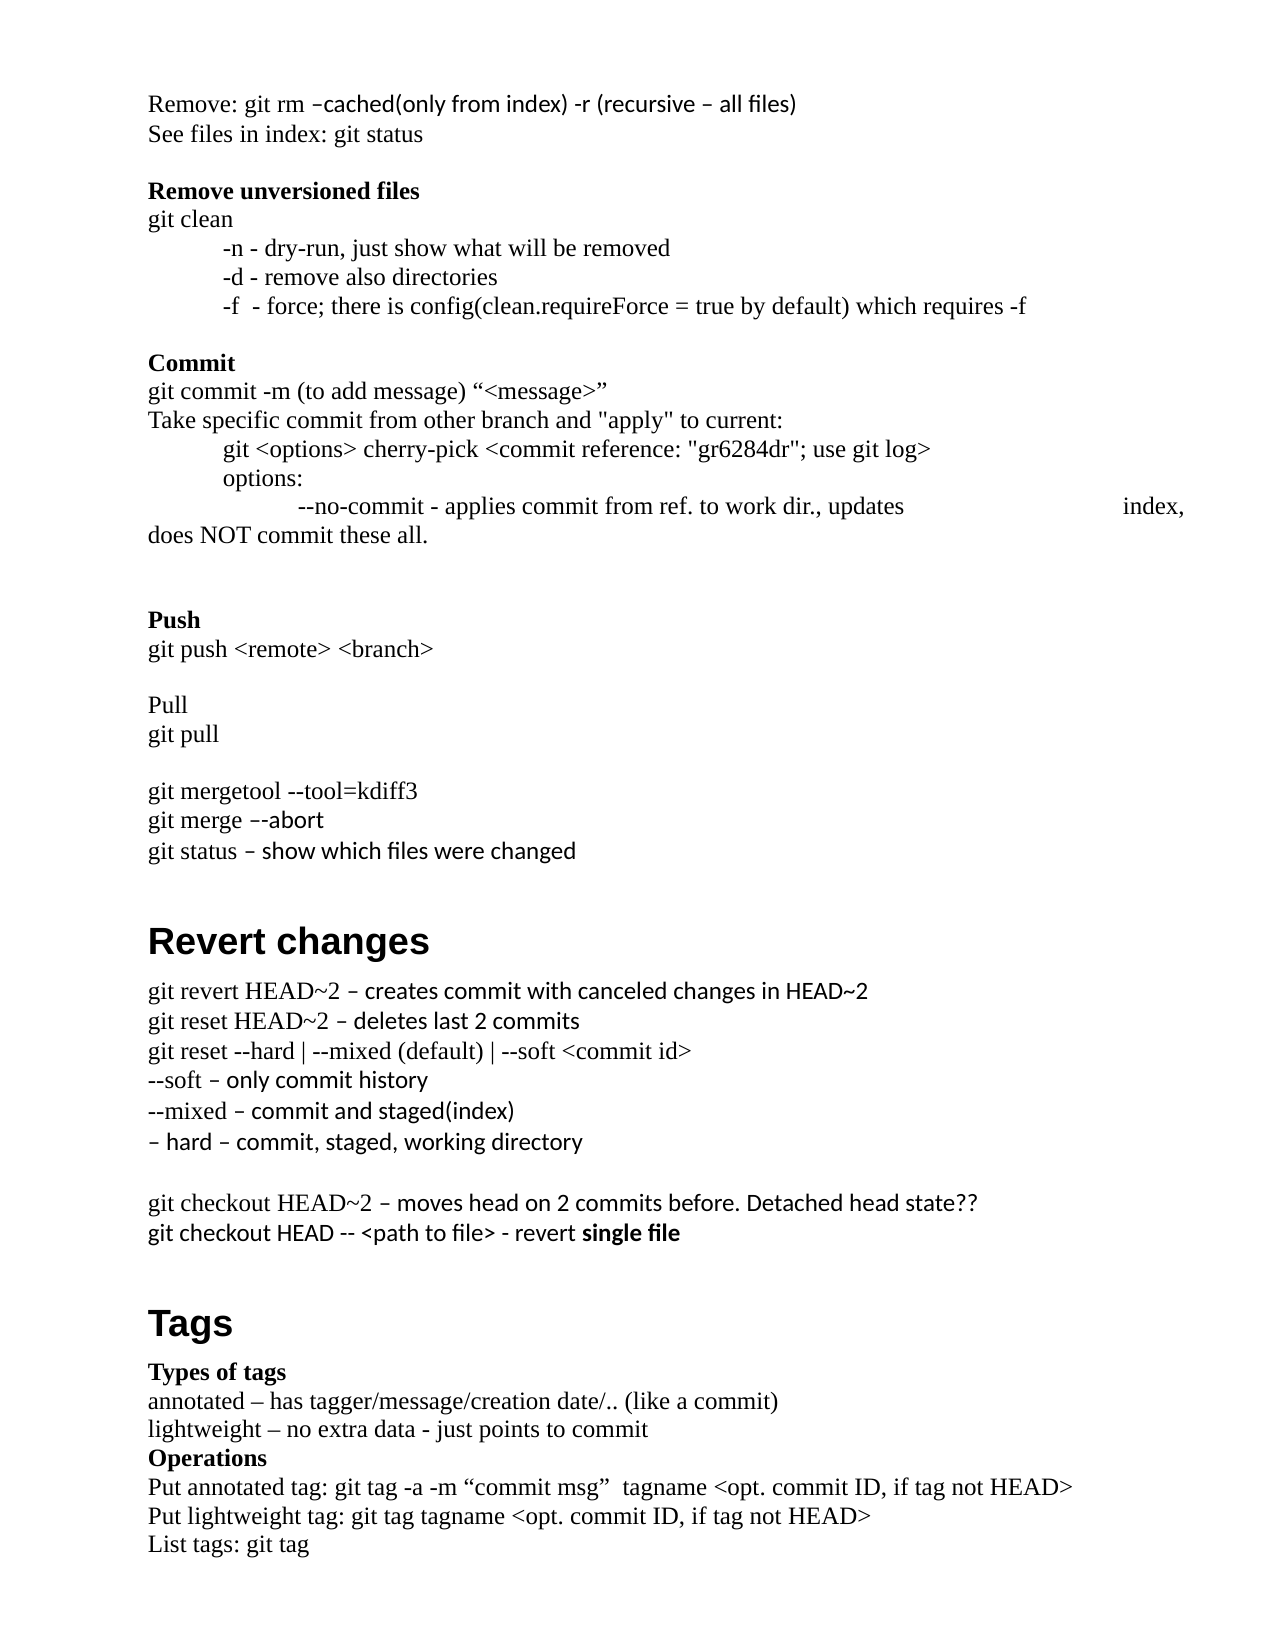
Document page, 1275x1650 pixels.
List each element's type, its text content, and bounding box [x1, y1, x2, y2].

text Push [148, 605, 1186, 634]
text git mergetool --tool=kdiff3 [148, 776, 1186, 805]
text -n - dry-run, just show what will be removed [148, 233, 1186, 262]
text Types of tags [148, 1357, 1186, 1386]
text Put lightweight tag: git tag tagname <opt. commit ID, if tag not HEAD> [148, 1501, 1186, 1529]
text git commit -m (to add message) “<message>” [148, 376, 1186, 405]
text git checkout HEAD~2 – moves head on 2 commits before. Detached head state?? [148, 1187, 1186, 1217]
text git <options> cherry-pick <commit reference: "gr6284dr"; use git log> [148, 434, 1186, 463]
text Commit [148, 348, 1186, 376]
text Take specific commit from other branch and "apply" to current: [148, 405, 1186, 434]
text List tags: git tag [148, 1529, 1186, 1558]
text --mixed – commit and staged(index) [148, 1095, 1186, 1126]
text Pull [148, 690, 1186, 719]
text annotated – has tagger/message/creation date/.. (like a commit) [148, 1386, 1186, 1414]
text Remove unversioned files [148, 176, 1186, 204]
text lightweight – no extra data - just points to commit [148, 1414, 1186, 1443]
text git pull [148, 719, 1186, 748]
text options: [148, 463, 1186, 491]
text git revert HEAD~2 – creates commit with canceled changes in HEAD~2 [148, 975, 1186, 1005]
text Put annotated tag: git tag -a -m “commit msg” tagname <opt. commit ID, if tag not HEAD> [148, 1472, 1186, 1501]
text --no-commit - applies commit from ref. to work dir., updates index, does NOT commit these all. [148, 491, 1186, 549]
text Remove: git rm –cached(only from index) -r (recursive – all files) [148, 88, 1186, 119]
text git reset --hard | --mixed (default) | --soft <commit id> [148, 1036, 1186, 1065]
text -f - force; there is config(clean.requireForce = true by default) which requires -f [148, 291, 1186, 319]
subtitle Tags [148, 1301, 1186, 1344]
text git push <remote> <branch> [148, 634, 1186, 662]
text git reset HEAD~2 – deletes last 2 commits [148, 1005, 1186, 1036]
text -d - remove also directories [148, 262, 1186, 291]
text git status – show which files were changed [148, 835, 1186, 866]
text Operations [148, 1443, 1186, 1472]
subtitle Revert changes [148, 919, 1186, 962]
text See files in index: git status [148, 119, 1186, 148]
text – hard – commit, staged, working directory [148, 1126, 1186, 1156]
text git merge –-abort [148, 805, 1186, 835]
text --soft – only commit history [148, 1065, 1186, 1095]
text git clean [148, 204, 1186, 233]
text git checkout HEAD -- <path to file> - revert single file [148, 1217, 1186, 1248]
